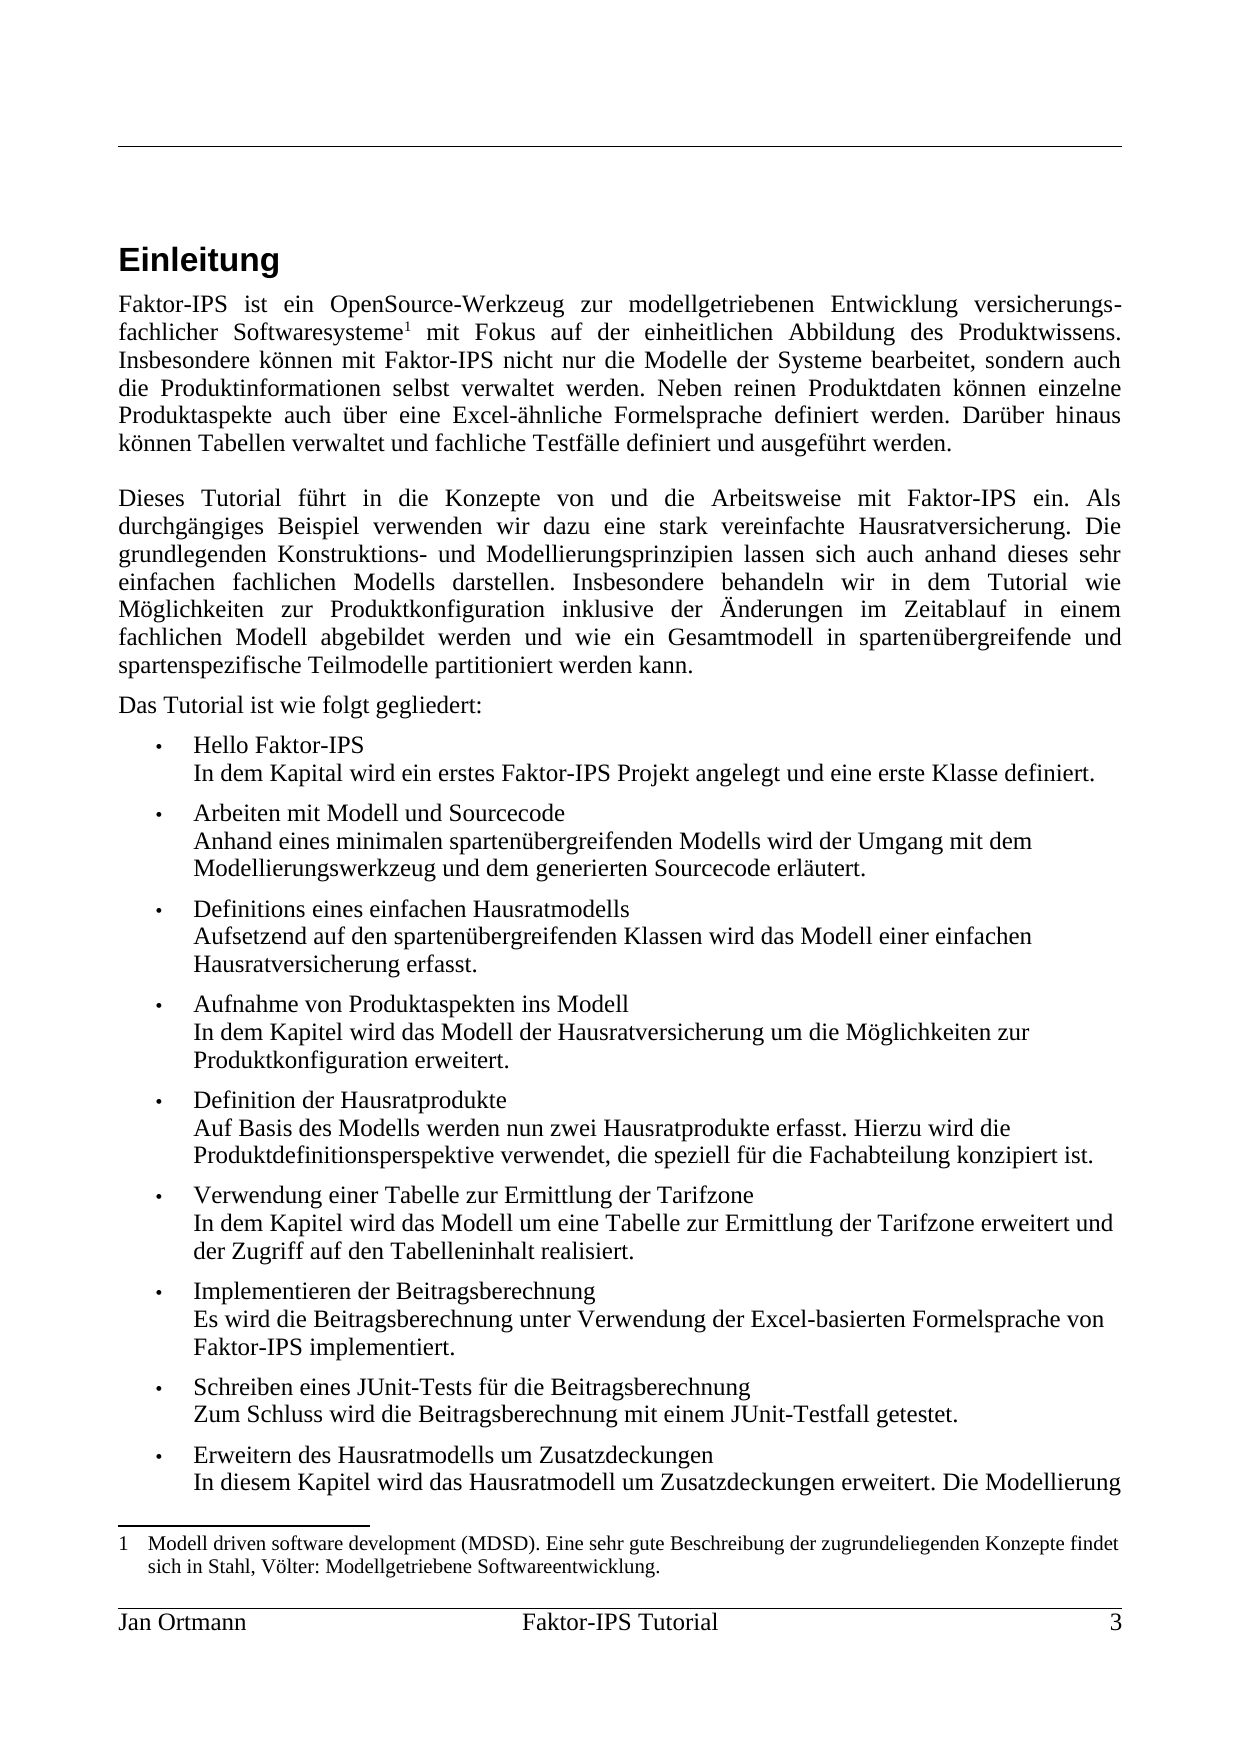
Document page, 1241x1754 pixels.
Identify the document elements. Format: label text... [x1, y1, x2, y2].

subtitle Einleitung [118, 241, 1122, 278]
list Arbeiten mit Modell und Sourcecode Anhand eines minimalen spartenübergreifenden Modells wird der Umgang mit dem Modellierungswerkzeug und dem generierten Sourcecode erläutert. [156, 799, 1122, 882]
list Schreiben eines JUnit-Tests für die Beitragsberechnung Zum Schluss wird die Beitragsberechnung mit einem JUnit-Testfall getestet. [156, 1373, 1122, 1428]
list Erweitern des Hausratmodells um Zusatzdeckungen In diesem Kapitel wird das Hausratmodell um Zusatzdeckungen erweitert. Die Modellierung [156, 1441, 1122, 1496]
text Modell driven software development (MDSD). Eine sehr gute Beschreibung der zugrundeliegenden Konzepte findet sich in Stahl, Völter: Modellgetriebene Softwareentwicklung. [118, 1532, 1122, 1578]
list Aufnahme von Produktaspekten ins Modell In dem Kapitel wird das Modell der Hausratversicherung um die Möglichkeiten zur Produktkonfiguration erweitert. [156, 990, 1122, 1073]
text Das Tutorial ist wie folgt gegliedert: [118, 691, 1122, 719]
text Dieses Tutorial führt in die Konzepte von und die Arbeitsweise mit Faktor-IPS ein. Als durchgängiges Beispiel verwenden wir dazu eine stark vereinfachte Hausratversicherung. Die grundlegenden Konstruktions- und Modellierungsprinzipien lassen sich auch anhand dieses sehr einfachen fachlichen Modells darstellen. Insbesondere behandeln wir in dem Tutorial wie Möglichkeiten zur Produktkonfiguration inklusive der Änderungen im Zeitablauf in einem fachlichen Modell abgebildet werden und wie ein Gesamtmodell in sparten­übergreifende und sparten­spezifische Teilmodelle partitioniert werden kann. [118, 484, 1122, 678]
text Faktor-IPS ist ein OpenSource-Werkzeug zur modellgetriebenen Entwicklung versicherungs­fachlicher Softwaresysteme mit Fokus auf der einheitlichen Abbildung des Produktwissens. Insbesondere können mit Faktor-IPS nicht nur die Modelle der Systeme bearbeitet, sondern auch die Produktinformationen selbst verwaltet werden. Neben reinen Produktdaten können einzelne Produktaspekte auch über eine Excel-ähnliche Formelsprache definiert werden. Darüber hinaus können Tabellen verwaltet und fachliche Testfälle definiert und ausgeführt werden. [118, 291, 1122, 457]
list Definition der Hausratprodukte Auf Basis des Modells werden nun zwei Hausratprodukte erfasst. Hierzu wird die Produktdefinitionsperspektive verwendet, die speziell für die Fachabteilung konzipiert ist. [156, 1086, 1122, 1169]
list Verwendung einer Tabelle zur Ermittlung der Tarifzone In dem Kapitel wird das Modell um eine Tabelle zur Ermittlung der Tarifzone erweitert und der Zugriff auf den Tabelleninhalt realisiert. [156, 1182, 1122, 1265]
list Definitions eines einfachen Hausratmodells Aufsetzend auf den spartenübergreifenden Klassen wird das Modell einer einfachen Hausratversicherung erfasst. [156, 895, 1122, 978]
list Hello Faktor-IPS In dem Kapital wird ein erstes Faktor-IPS Projekt angelegt und eine erste Klasse definiert. [156, 731, 1122, 787]
list Implementieren der Beitragsberechnung Es wird die Beitragsberechnung unter Verwendung der Excel-basierten Formelsprache von Faktor-IPS implementiert. [156, 1277, 1122, 1360]
